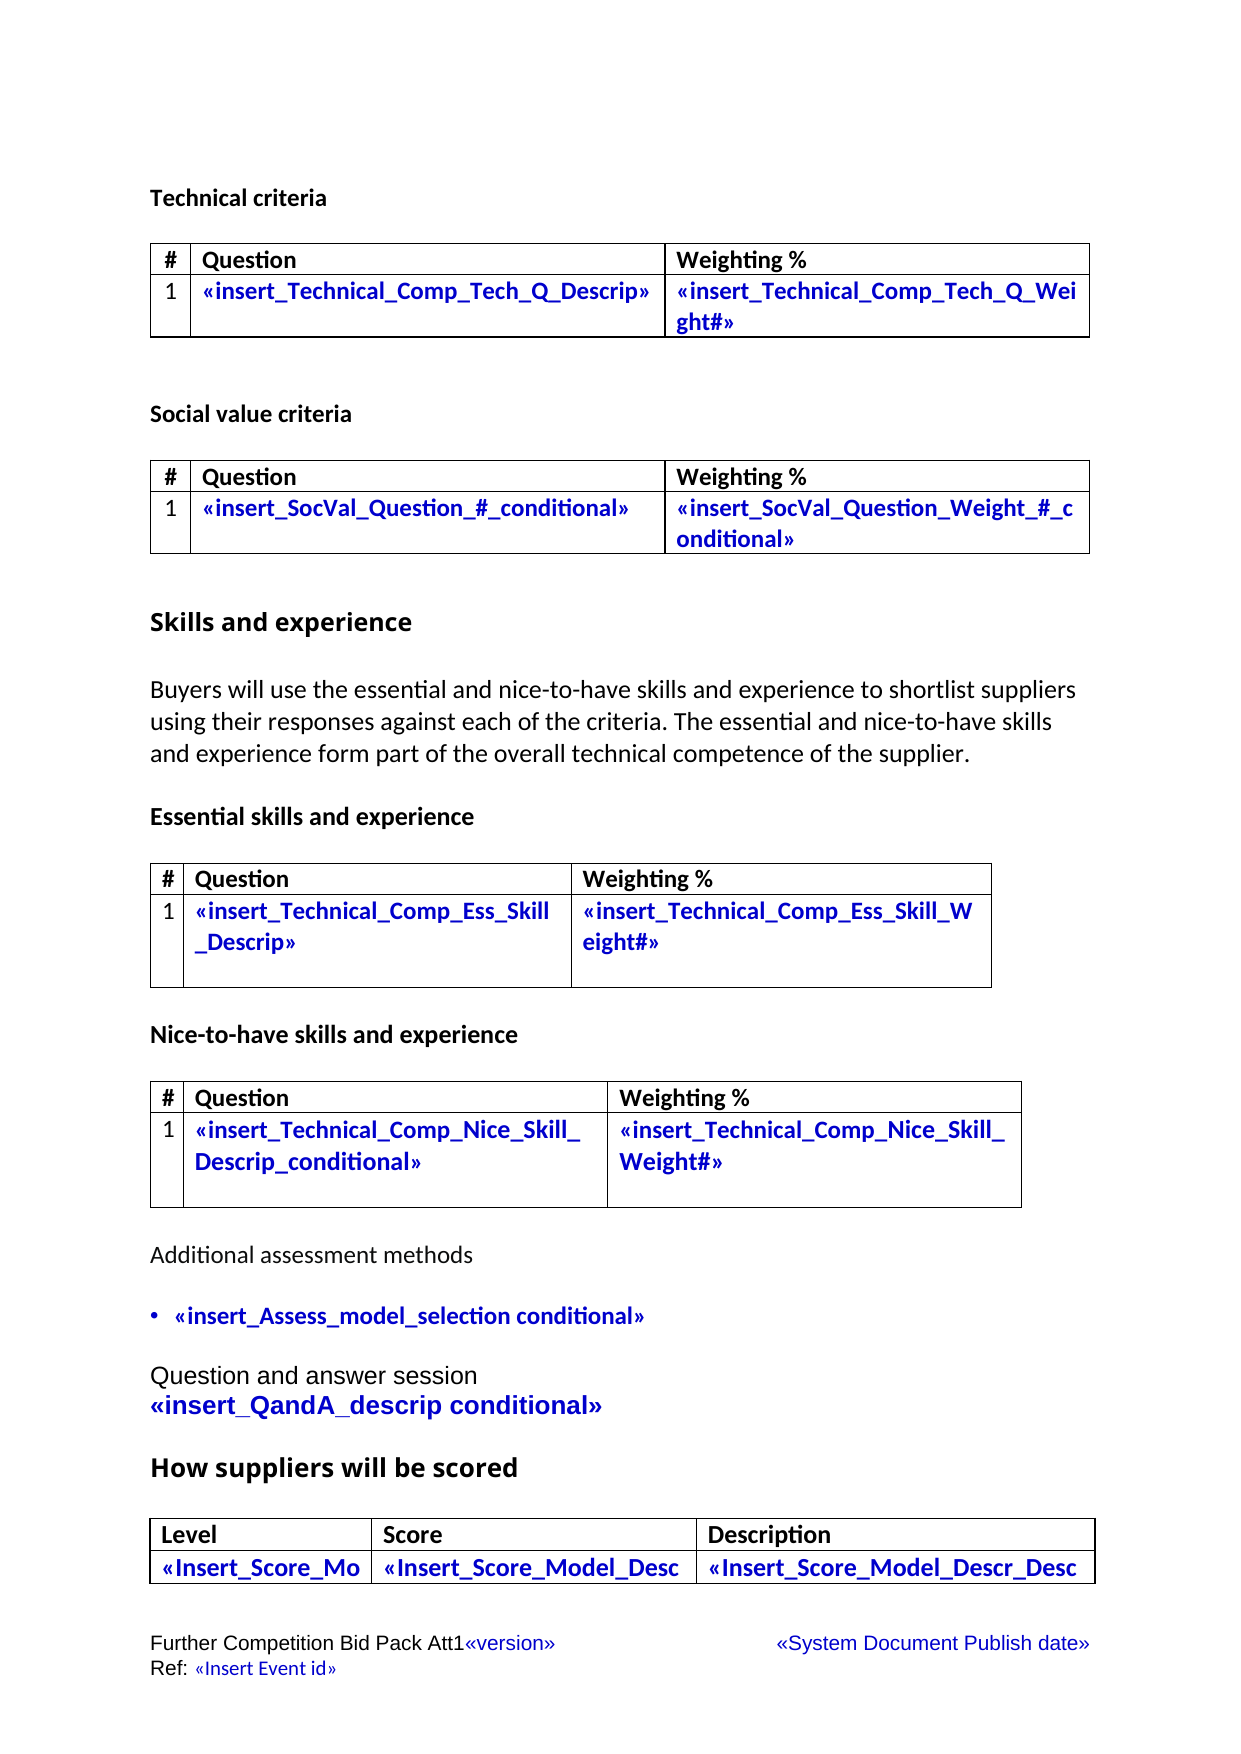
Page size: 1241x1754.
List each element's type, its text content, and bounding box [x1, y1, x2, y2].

table_header Question [191, 244, 664, 274]
text Nice-to-have skills and experience [150, 1018, 1090, 1050]
text Skills and experience [150, 605, 1090, 639]
table_cell «insert_SocVal_Question_Weight_#_conditional» [666, 492, 1089, 553]
table_cell «Insert_Score_Model_Descr_Desc [697, 1551, 1094, 1583]
table_header Weighting % [666, 244, 1089, 274]
table_header Question [191, 461, 664, 491]
list «insert_Assess_model_selection conditional» [150, 1300, 1090, 1330]
table_cell 1 [151, 492, 190, 553]
text How suppliers will be scored [150, 1450, 1090, 1486]
table_header Score [372, 1519, 696, 1550]
table_cell 1 [151, 895, 183, 987]
text Additional assessment methods [150, 1239, 1090, 1269]
table_header # [151, 244, 190, 274]
text Question and answer session [150, 1361, 1090, 1390]
table_cell «insert_Technical_Comp_Tech_Q_Weight#» [666, 275, 1089, 336]
table_header Level [151, 1519, 371, 1550]
table_cell «insert_Technical_Comp_Tech_Q_Descrip» [191, 275, 664, 336]
table_header Weighting % [608, 1082, 1021, 1112]
table_cell «insert_Technical_Comp_Nice_Skill_Descrip_conditional» [184, 1113, 607, 1207]
text «insert_QandA_descrip conditional» [150, 1390, 1090, 1419]
table_cell «Insert_Score_Mo [151, 1551, 371, 1583]
table_header # [151, 1082, 183, 1112]
text Essential skills and experience [150, 800, 1090, 832]
table_cell «insert_Technical_Comp_Ess_Skill_Descrip» [184, 895, 571, 987]
table_cell «insert_SocVal_Question_#_conditional» [191, 492, 664, 553]
table_header # [151, 461, 190, 491]
table_cell «Insert_Score_Model_Desc [372, 1551, 696, 1583]
table_header Description [697, 1519, 1094, 1550]
table_cell 1 [151, 275, 190, 336]
text Social value criteria [150, 398, 1090, 429]
table_header Question [184, 864, 571, 894]
table_header Weighting % [572, 864, 991, 894]
table_header Question [184, 1082, 607, 1112]
text Buyers will use the essential and nice-to-have skills and experience to shortlist suppliers using their responses against each of the criteria. The essential and nice-to-have skills and experience form part of the overall technical competence of the supplier. [150, 673, 1090, 768]
table_cell 1 [151, 1113, 183, 1207]
text Technical criteria [150, 182, 1090, 212]
table_header Weighting % [666, 461, 1089, 491]
table_header # [151, 864, 183, 894]
table_cell «insert_Technical_Comp_Nice_Skill_Weight#» [608, 1113, 1021, 1207]
table_cell «insert_Technical_Comp_Ess_Skill_Weight#» [572, 895, 991, 987]
